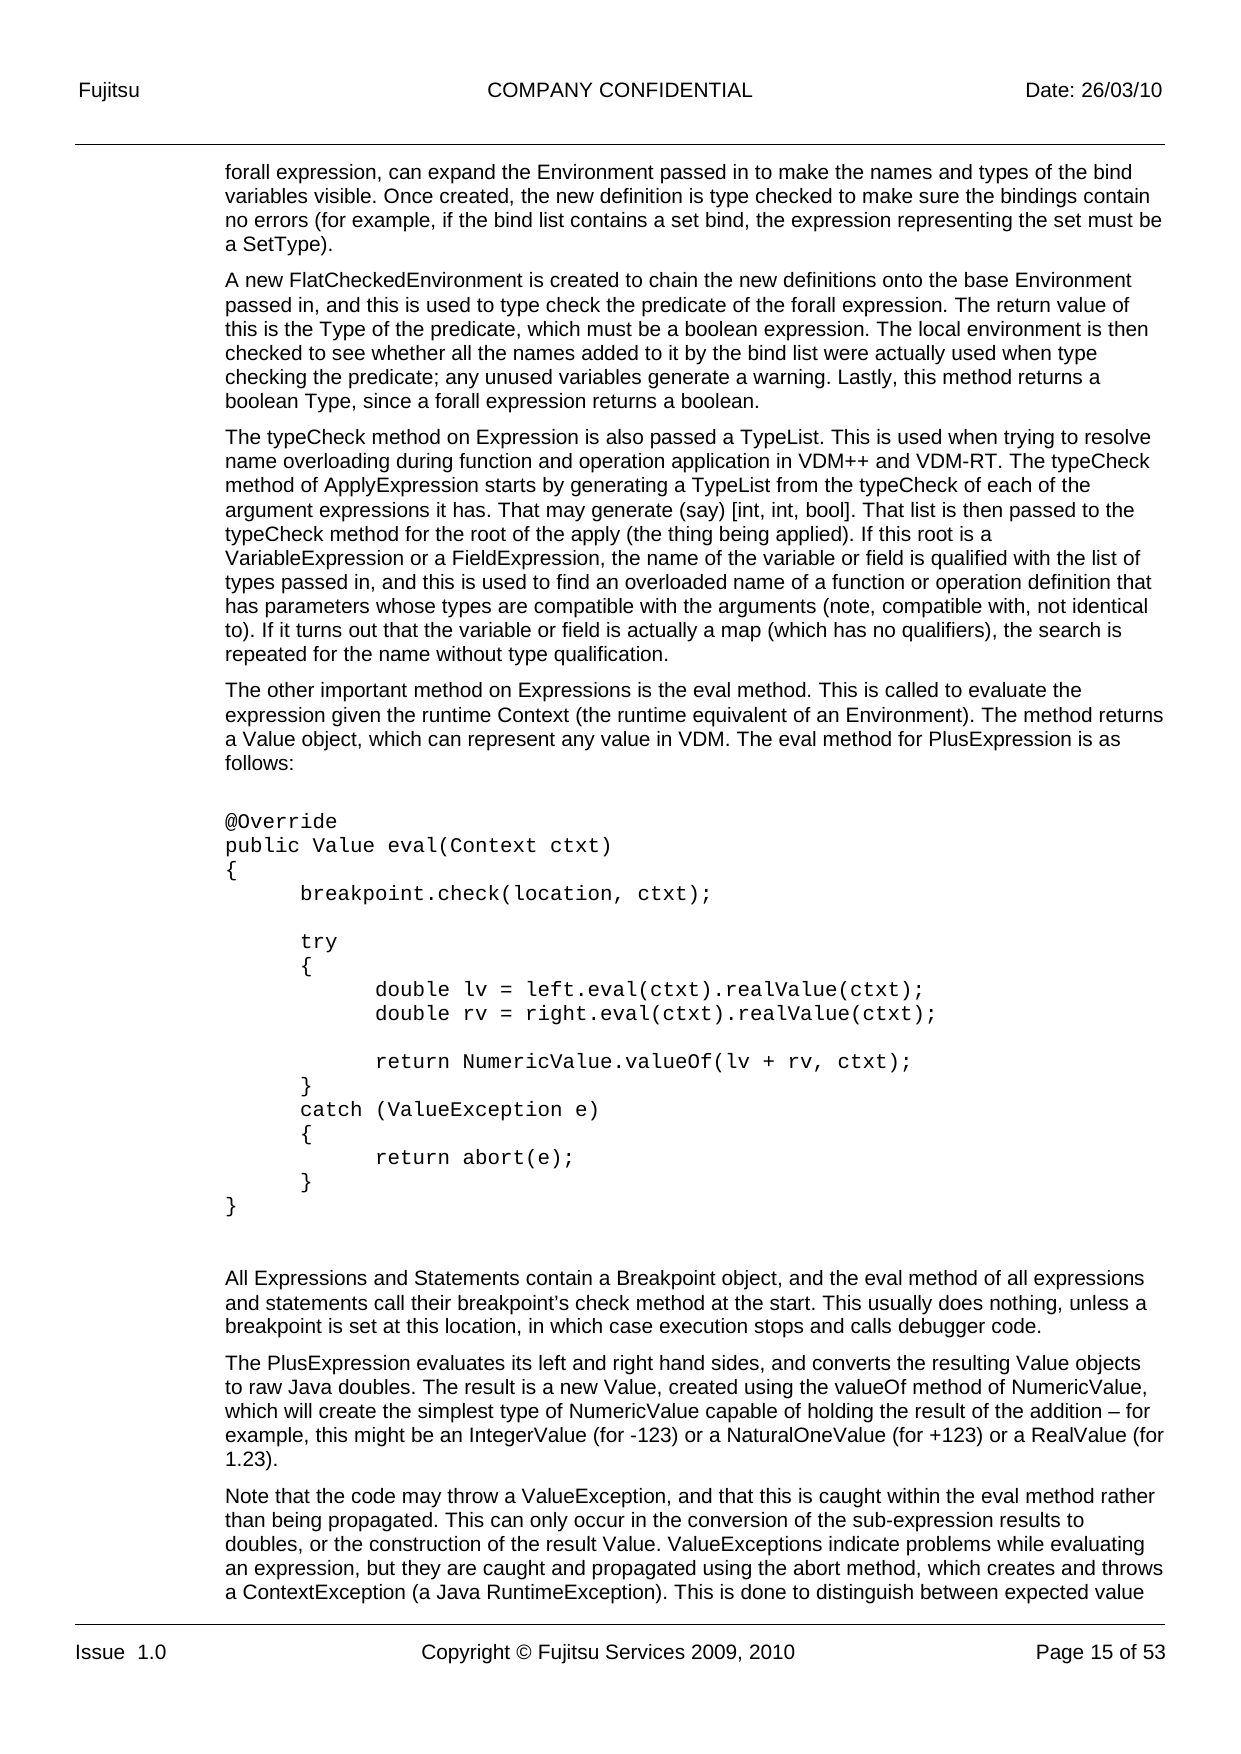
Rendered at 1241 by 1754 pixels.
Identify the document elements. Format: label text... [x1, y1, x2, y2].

text A new FlatCheckedEnvironment is created to chain the new definitions onto the base Environment passed in, and this is used to type check the predicate of the forall expression. The return value of this is the Type of the predicate, which must be a boolean expression. The local environment is then checked to see whether all the names added to it by the bind list were actually used when type checking the predicate; any unused variables generate a warning. Lastly, this method returns a boolean Type, since a forall expression returns a boolean. [225, 268, 1165, 413]
text All Expressions and Statements contain a Breakpoint object, and the eval method of all expressions and statements call their breakpoint’s check method at the start. This usually does nothing, unless a breakpoint is set at this location, in which case execution stops and calls debugger code. [225, 1266, 1165, 1338]
text public Value eval(Context ctxt) [225, 835, 1165, 859]
text } [225, 1075, 1165, 1099]
text The other important method on Expressions is the eval method. This is called to evaluate the expression given the runtime Context (the runtime equivalent of an Environment). The method returns a Value object, which can represent any value in VDM. The eval method for PlusExpression is as follows: [225, 678, 1165, 775]
text The typeCheck method on Expression is also passed a TypeList. This is used when trying to resolve name overloading during function and operation application in VDM++ and VDM-RT. The typeCheck method of ApplyExpression starts by generating a TypeList from the typeCheck of each of the argument expressions it has. That may generate (say) [int, int, bool]. That list is then passed to the typeCheck method for the root of the apply (the thing being applied). If this root is a VariableExpression or a FieldExpression, the name of the variable or field is qualified with the list of types passed in, and this is used to find an overloaded name of a function or operation definition that has parameters whose types are compatible with the arguments (note, compatible with, not identical to). If it turns out that the variable or field is actually a map (which has no qualifiers), the search is repeated for the name without type qualification. [225, 425, 1165, 666]
text The PlusExpression evaluates its left and right hand sides, and converts the resulting Value objects to raw Java doubles. The result is a new Value, created using the valueOf method of NumericValue, which will create the simplest type of NumericValue capable of holding the result of the addition – for example, this might be an IntegerValue (for -123) or a NaturalOneValue (for +123) or a RealValue (for 1.23). [225, 1351, 1165, 1471]
text { [225, 955, 1165, 979]
text breakpoint.check(location, ctxt); [225, 883, 1165, 907]
text Note that the code may throw a ValueException, and that this is caught within the eval method rather than being propagated. This can only occur in the conversion of the sub-expression results to doubles, or the construction of the result Value. ValueExceptions indicate problems while evaluating an expression, but they are caught and propagated using the abort method, which creates and throws a ContextException (a Java RuntimeException). This is done to distinguish between expected value [225, 1484, 1165, 1604]
text return NumericValue.valueOf(lv + rv, ctxt); [225, 1051, 1165, 1075]
text forall expression, can expand the Environment passed in to make the names and types of the bind variables visible. Once created, the new definition is type checked to make sure the bindings contain no errors (for example, if the bind list contains a set bind, the expression representing the set must be a SetType). [225, 160, 1165, 256]
text try [225, 931, 1165, 955]
text double lv = left.eval(ctxt).realValue(ctxt); [225, 979, 1165, 1003]
text { [225, 859, 1165, 883]
text catch (ValueException e) [225, 1099, 1165, 1123]
text double rv = right.eval(ctxt).realValue(ctxt); [225, 1003, 1165, 1027]
text } [225, 1194, 1165, 1218]
text { [225, 1123, 1165, 1147]
text } [225, 1171, 1165, 1194]
text return abort(e); [225, 1147, 1165, 1171]
text @Override [225, 811, 1165, 835]
